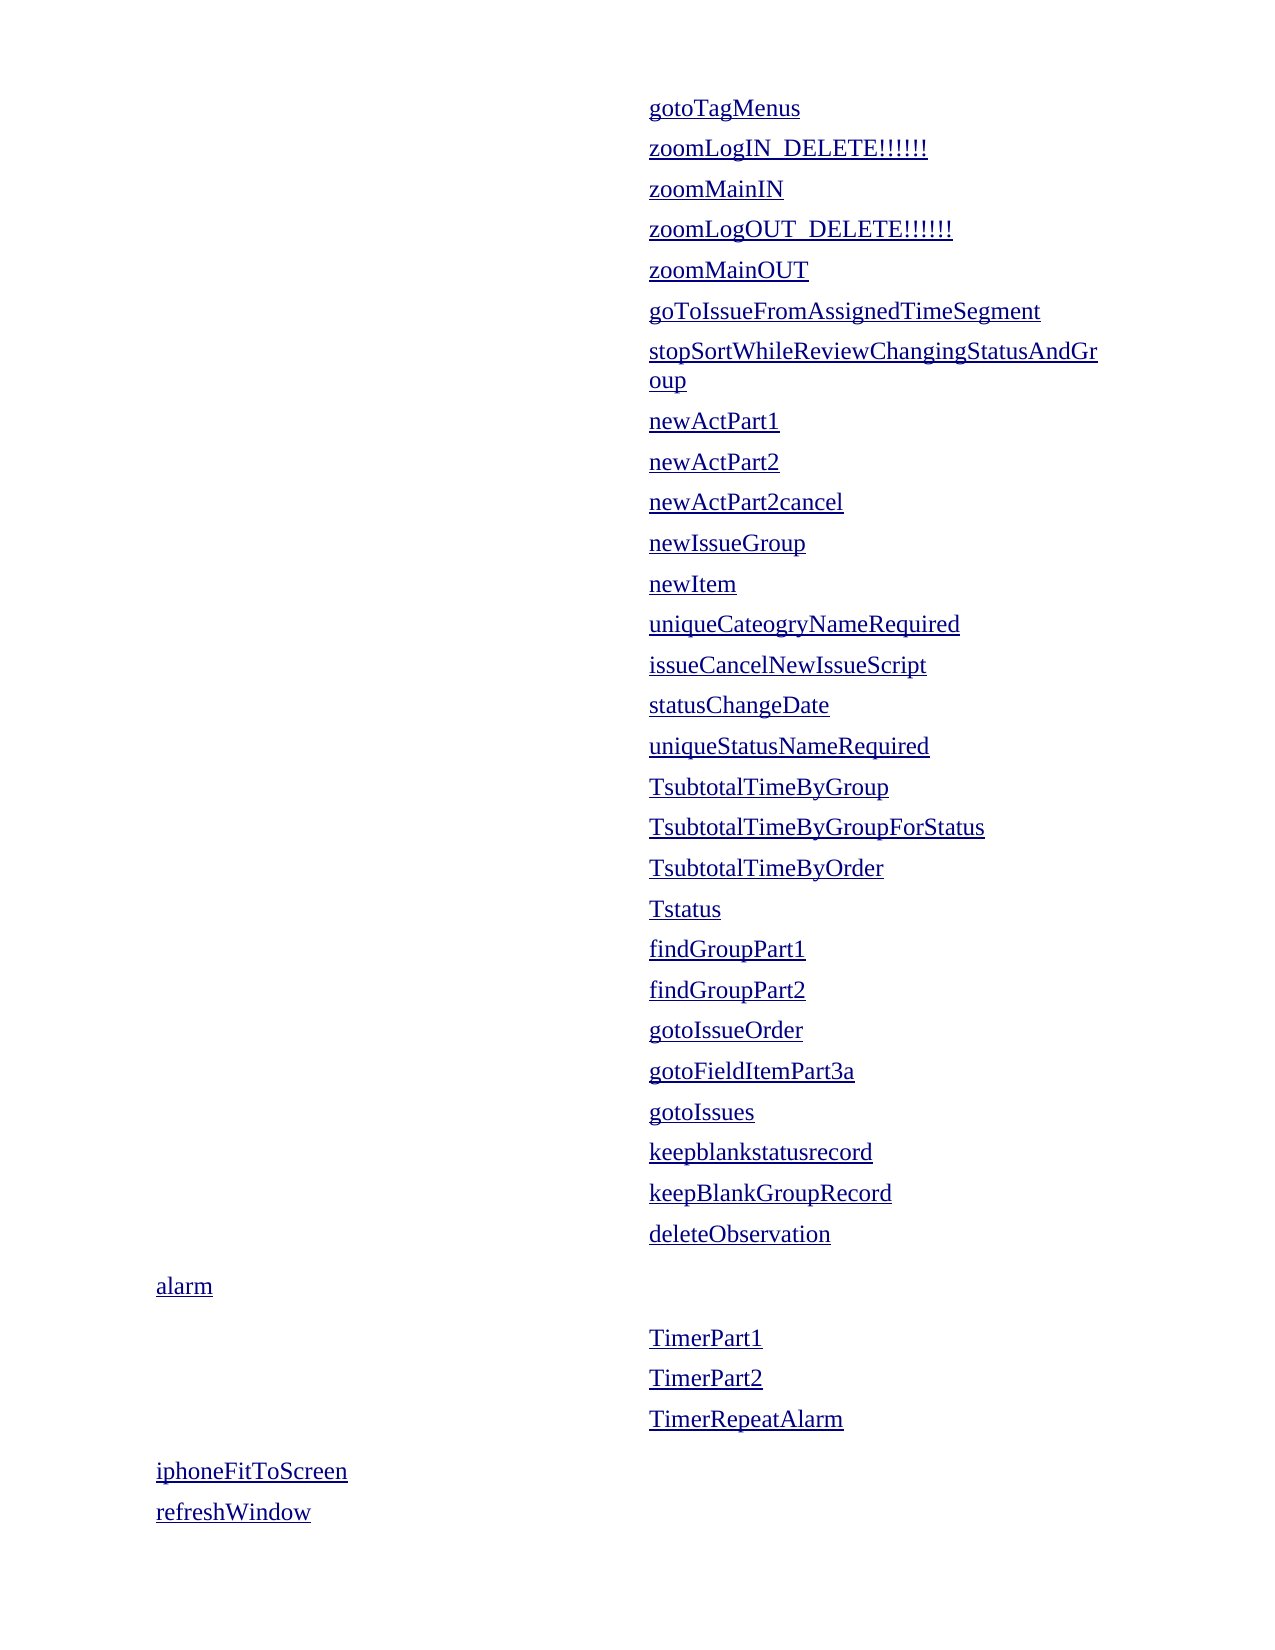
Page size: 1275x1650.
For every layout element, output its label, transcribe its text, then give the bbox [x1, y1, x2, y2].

table_header [156, 81, 637, 1259]
table_header TimerPart1 [643, 1317, 1113, 1357]
table_cell [150, 1305, 1125, 1450]
table_cell gotoIssues [643, 1091, 1113, 1131]
table_cell newActPart1 [643, 400, 1113, 441]
table_cell TsubtotalTimeByGroupForStatus [643, 806, 1113, 847]
table_cell newIssueGroup [643, 522, 1113, 562]
table_cell gotoTagMenus [643, 86, 1113, 127]
table_cell zoomMainOUT [643, 249, 1113, 289]
table_cell gotoIssueOrder [643, 1009, 1113, 1050]
table_header [638, 1311, 1119, 1444]
table_cell TimerRepeatAlarm [643, 1398, 1113, 1438]
table_cell keepBlankGroupRecord [643, 1172, 1113, 1212]
table_header [156, 1311, 637, 1444]
table_cell Tstatus [643, 888, 1113, 928]
table_cell TsubtotalTimeByGroup [643, 766, 1113, 806]
table_cell goToIssueFromAssignedTimeSegment [643, 290, 1113, 330]
table_cell newActPart2 [643, 441, 1113, 481]
table_cell newActPart2cancel [643, 481, 1113, 522]
table_cell uniqueStatusNameRequired [643, 725, 1113, 766]
table_cell statusChangeDate [643, 684, 1113, 725]
table_cell [150, 75, 1125, 1264]
table_cell findGroupPart2 [643, 969, 1113, 1009]
table_cell refreshWindow [150, 1491, 1125, 1531]
table_cell newItem [643, 563, 1113, 603]
table_cell zoomLogOUT_DELETE!!!!!! [643, 208, 1113, 249]
table_cell deleteObservation [643, 1213, 1113, 1253]
table_cell iphoneFitToScreen [150, 1450, 1125, 1491]
table_cell uniqueCateogryNameRequired [643, 603, 1113, 644]
table_cell findGroupPart1 [643, 928, 1113, 969]
table_cell gotoFieldItemPart3a [643, 1050, 1113, 1091]
table_cell TsubtotalTimeByOrder [643, 847, 1113, 887]
table_header [638, 81, 1119, 1259]
table_cell TimerPart2 [643, 1357, 1113, 1398]
table_cell zoomLogIN_DELETE!!!!!! [643, 127, 1113, 168]
table_cell issueCancelNewIssueScript [643, 644, 1113, 684]
table_cell zoomMainIN [643, 168, 1113, 208]
table_cell alarm [150, 1265, 1125, 1305]
table_cell keepblankstatusrecord [643, 1131, 1113, 1172]
table_cell stopSortWhileReviewChangingStatusAndGroup [643, 330, 1113, 400]
